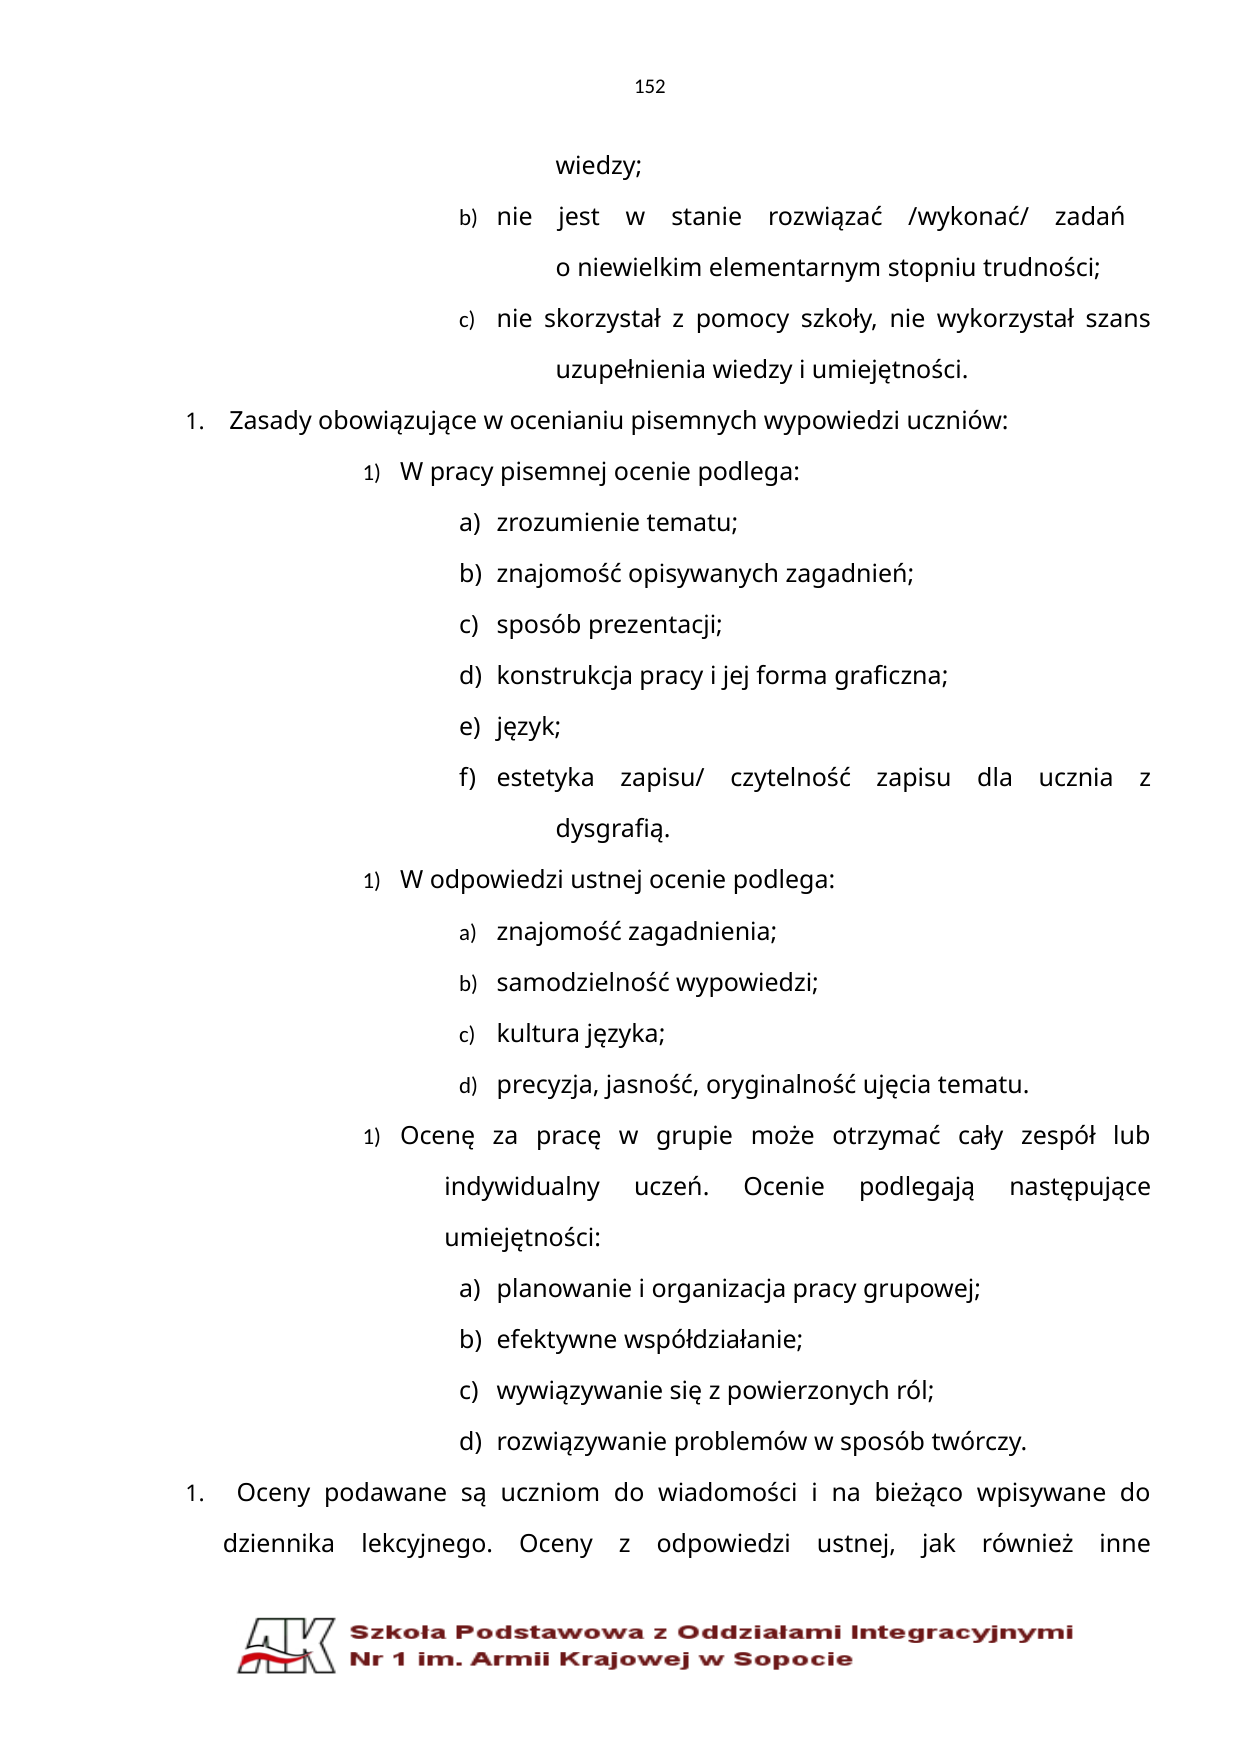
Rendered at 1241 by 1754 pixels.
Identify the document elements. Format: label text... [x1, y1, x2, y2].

list estetyka zapisu/ czytelność zapisu dla ucznia z dysgrafią. [459, 760, 1152, 845]
list zrozumienie tematu; [459, 505, 1152, 539]
list znajomość opisywanych zagadnień; [459, 556, 1152, 590]
list wiedzy; [459, 148, 1152, 182]
list Oceny podawane są uczniom do wiadomości i na bieżąco wpisywane do dziennika lekcyjnego. Oceny z odpowiedzi ustnej, jak również inne [185, 1475, 1152, 1560]
list samodzielność wypowiedzi; [459, 964, 1152, 998]
list planowanie i organizacja pracy grupowej; [459, 1271, 1152, 1304]
list W odpowiedzi ustnej ocenie podlega: [362, 862, 1152, 896]
list język; [459, 709, 1152, 743]
list konstrukcja pracy i jej forma graficzna; [459, 658, 1152, 692]
list nie skorzystał z pomocy szkoły, nie wykorzystał szans uzupełnienia wiedzy i umiejętności. [459, 301, 1152, 386]
list nie jest w stanie rozwiązać /wykonać/ zadań o niewielkim elementarnym stopniu trudności; [459, 199, 1152, 284]
list W pracy pisemnej ocenie podlega: [362, 454, 1152, 488]
list sposób prezentacji; [459, 607, 1152, 641]
list rozwiązywanie problemów w sposób twórczy. [459, 1424, 1152, 1458]
list efektywne współdziałanie; [459, 1322, 1152, 1356]
list wywiązywanie się z powierzonych ról; [459, 1373, 1152, 1407]
list znajomość zagadnienia; [459, 913, 1152, 947]
list Ocenę za pracę w grupie może otrzymać cały zespół lub indywidualny uczeń. Ocenie podlegają następujące umiejętności: [362, 1117, 1152, 1253]
list kultura języka; [459, 1015, 1152, 1049]
list precyzja, jasność, oryginalność ujęcia tematu. [459, 1066, 1152, 1100]
list Zasady obowiązujące w ocenianiu pisemnych wypowiedzi uczniów: [185, 403, 1152, 437]
picture [236, 1611, 1122, 1680]
